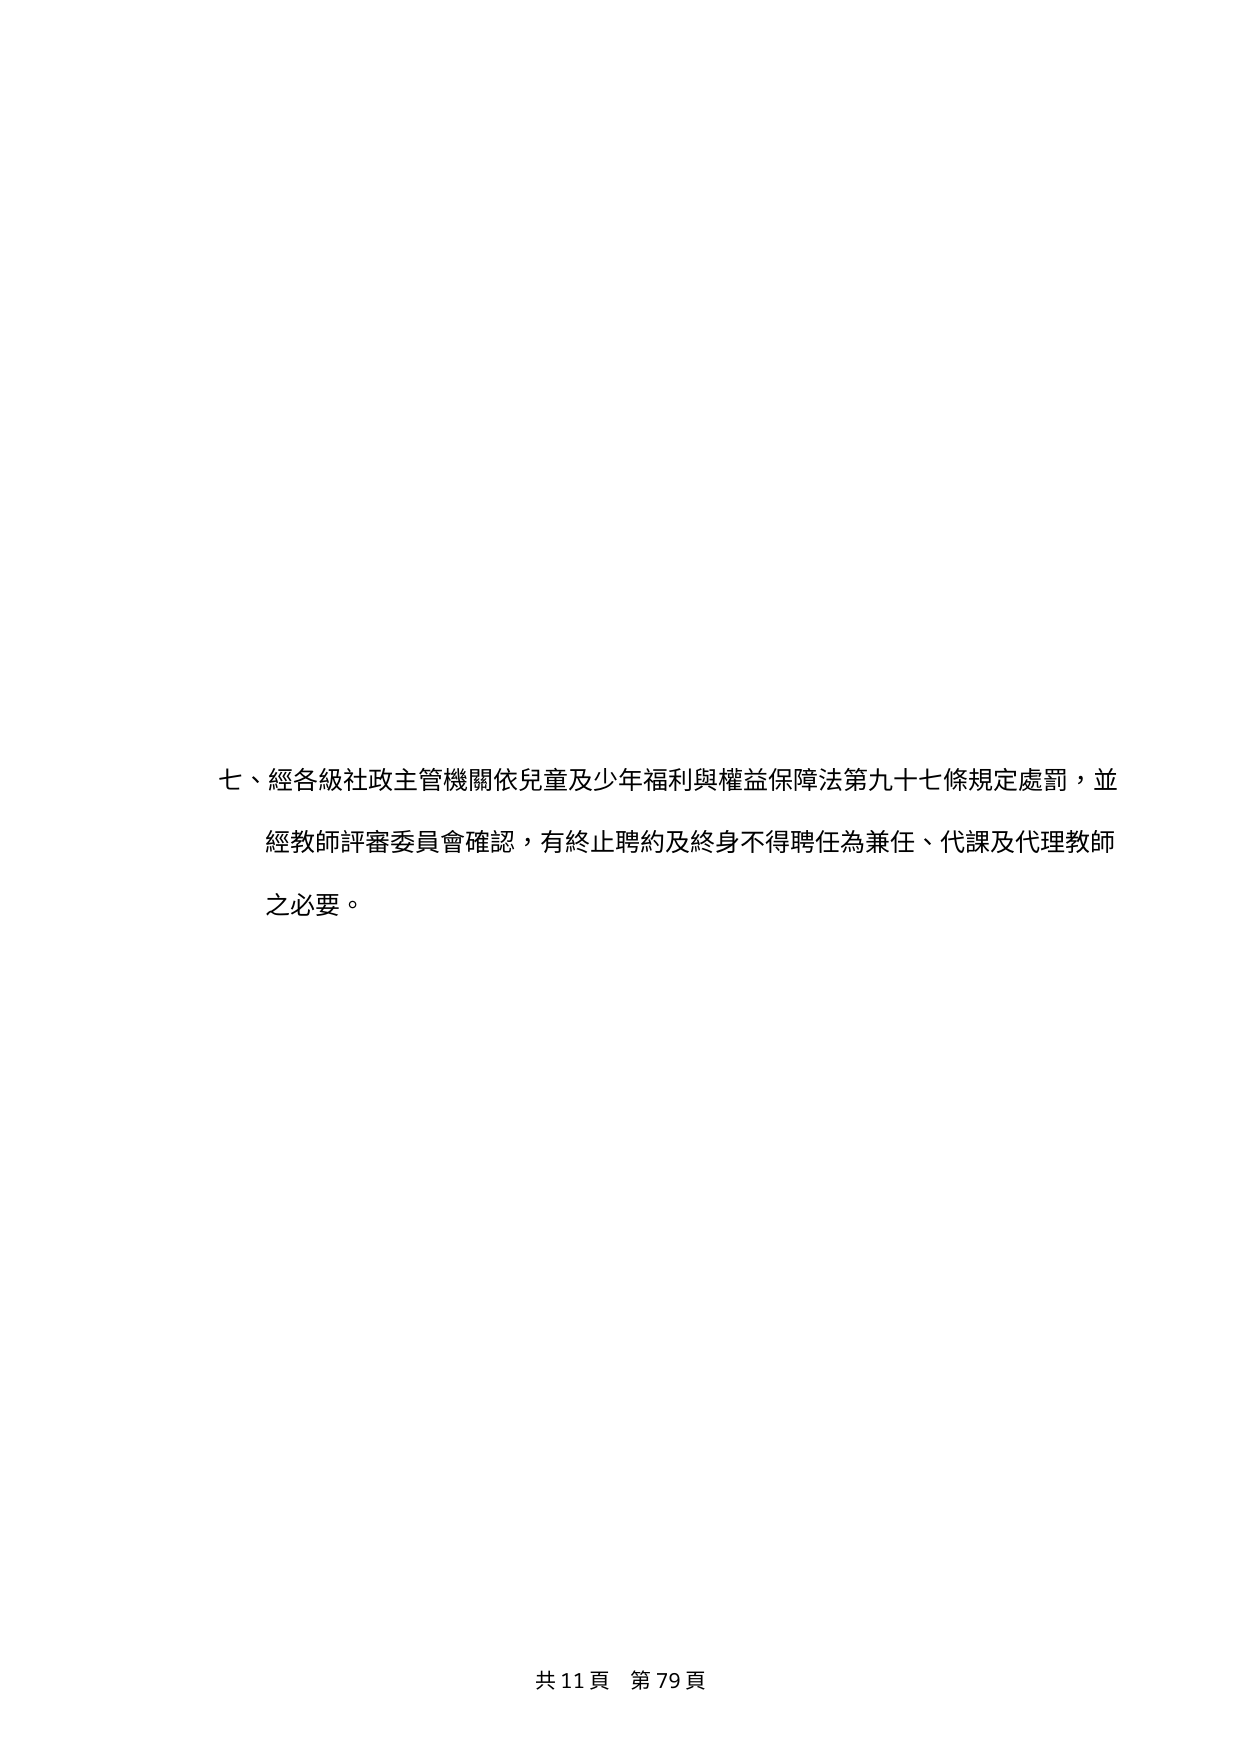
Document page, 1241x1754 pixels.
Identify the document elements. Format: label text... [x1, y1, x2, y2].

text 七、經各級社政主管機關依兒童及少年福利與權益保障法第九十七條規定處罰，並經教師評審委員會確認，有終止聘約及終身不得聘任為兼任、代課及代理教師之必要。 [218, 737, 1122, 924]
